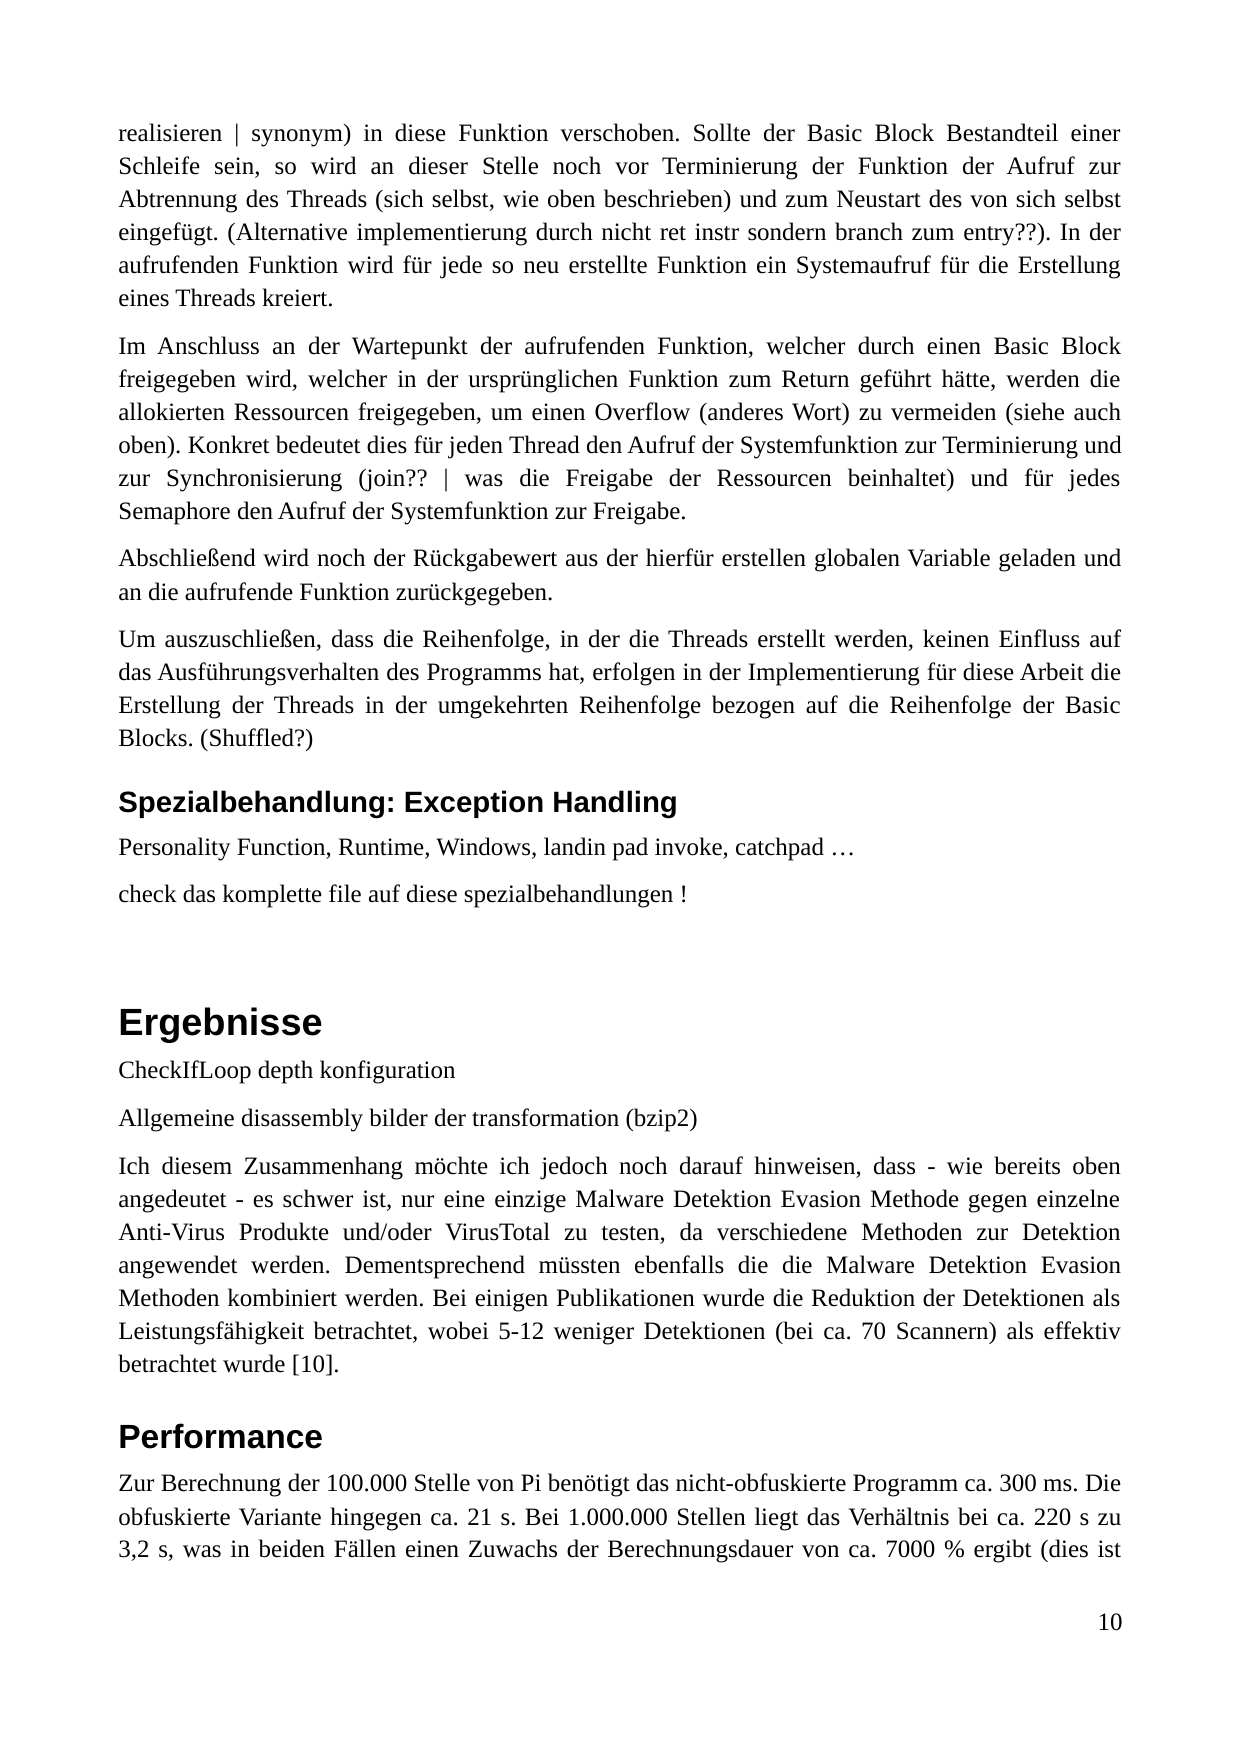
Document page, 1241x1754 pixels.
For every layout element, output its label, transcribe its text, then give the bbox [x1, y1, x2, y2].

subtitle Spezialbehandlung: Exception Handling [118, 785, 1122, 819]
text Allgemeine disassembly bilder der transformation (bzip2) [118, 1103, 1122, 1132]
text Ich diesem Zusammenhang möchte ich jedoch noch darauf hinweisen, dass - wie bereits oben angedeutet - es schwer ist, nur eine einzige Malware Detektion Evasion Methode gegen einzelne Anti-Virus Produkte und/oder VirusTotal zu testen, da verschiedene Methoden zur Detektion angewendet werden. Dementsprechend müssten ebenfalls die die Malware Detektion Evasion Methoden kombiniert werden. Bei einigen Publikationen wurde die Reduktion der Detektionen als Leistungsfähigkeit betrachtet, wobei 5-12 weniger Detektionen (bei ca. 70 Scannern) als effektiv betrachtet wurde [10]. [118, 1151, 1122, 1378]
text Personality Function, Runtime, Windows, landin pad invoke, catchpad … [118, 832, 1122, 860]
text Abschließend wird noch der Rückgabewert aus der hierfür erstellen globalen Variable geladen und an die aufrufende Funktion zurückgegeben. [118, 543, 1122, 605]
text check das komplette file auf diese spezialbehandlungen ! [118, 879, 1122, 908]
text realisieren | synonym) in diese Funktion verschoben. Sollte der Basic Block Bestandteil einer Schleife sein, so wird an dieser Stelle noch vor Terminierung der Funktion der Aufruf zur Abtrennung des Threads (sich selbst, wie oben beschrieben) und zum Neustart des von sich selbst eingefügt. (Alternative implementierung durch nicht ret instr sondern branch zum entry??). In der aufrufenden Funktion wird für jede so neu erstellte Funktion ein Systemaufruf für die Erstellung eines Threads kreiert. [118, 118, 1122, 312]
subtitle Performance [118, 1417, 1122, 1456]
text CheckIfLoop depth konfiguration [118, 1056, 1122, 1084]
subtitle Ergebnisse [118, 999, 1122, 1043]
text Zur Berechnung der 100.000 Stelle von Pi benötigt das nicht-obfuskierte Programm ca. 300 ms. Die obfuskierte Variante hingegen ca. 21 s. Bei 1.000.000 Stellen liegt das Verhältnis bei ca. 220 s zu 3,2 s, was in beiden Fällen einen Zuwachs der Berechnungsdauer von ca. 7000 % ergibt (dies ist [118, 1468, 1122, 1563]
text Um auszuschließen, dass die Reihenfolge, in der die Threads erstellt werden, keinen Einfluss auf das Ausführungsverhalten des Programms hat, erfolgen in der Implementierung für diese Arbeit die Erstellung der Threads in der umgekehrten Reihenfolge bezogen auf die Reihenfolge der Basic Blocks. (Shuffled?) [118, 624, 1122, 752]
text Im Anschluss an der Wartepunkt der aufrufenden Funktion, welcher durch einen Basic Block freigegeben wird, welcher in der ursprünglichen Funktion zum Return geführt hätte, werden die allokierten Ressourcen freigegeben, um einen Overflow (anderes Wort) zu vermeiden (siehe auch oben). Konkret bedeutet dies für jeden Thread den Aufruf der Systemfunktion zur Terminierung und zur Synchronisierung (join?? | was die Freigabe der Ressourcen beinhaltet) und für jedes Semaphore den Aufruf der Systemfunktion zur Freigabe. [118, 331, 1122, 525]
